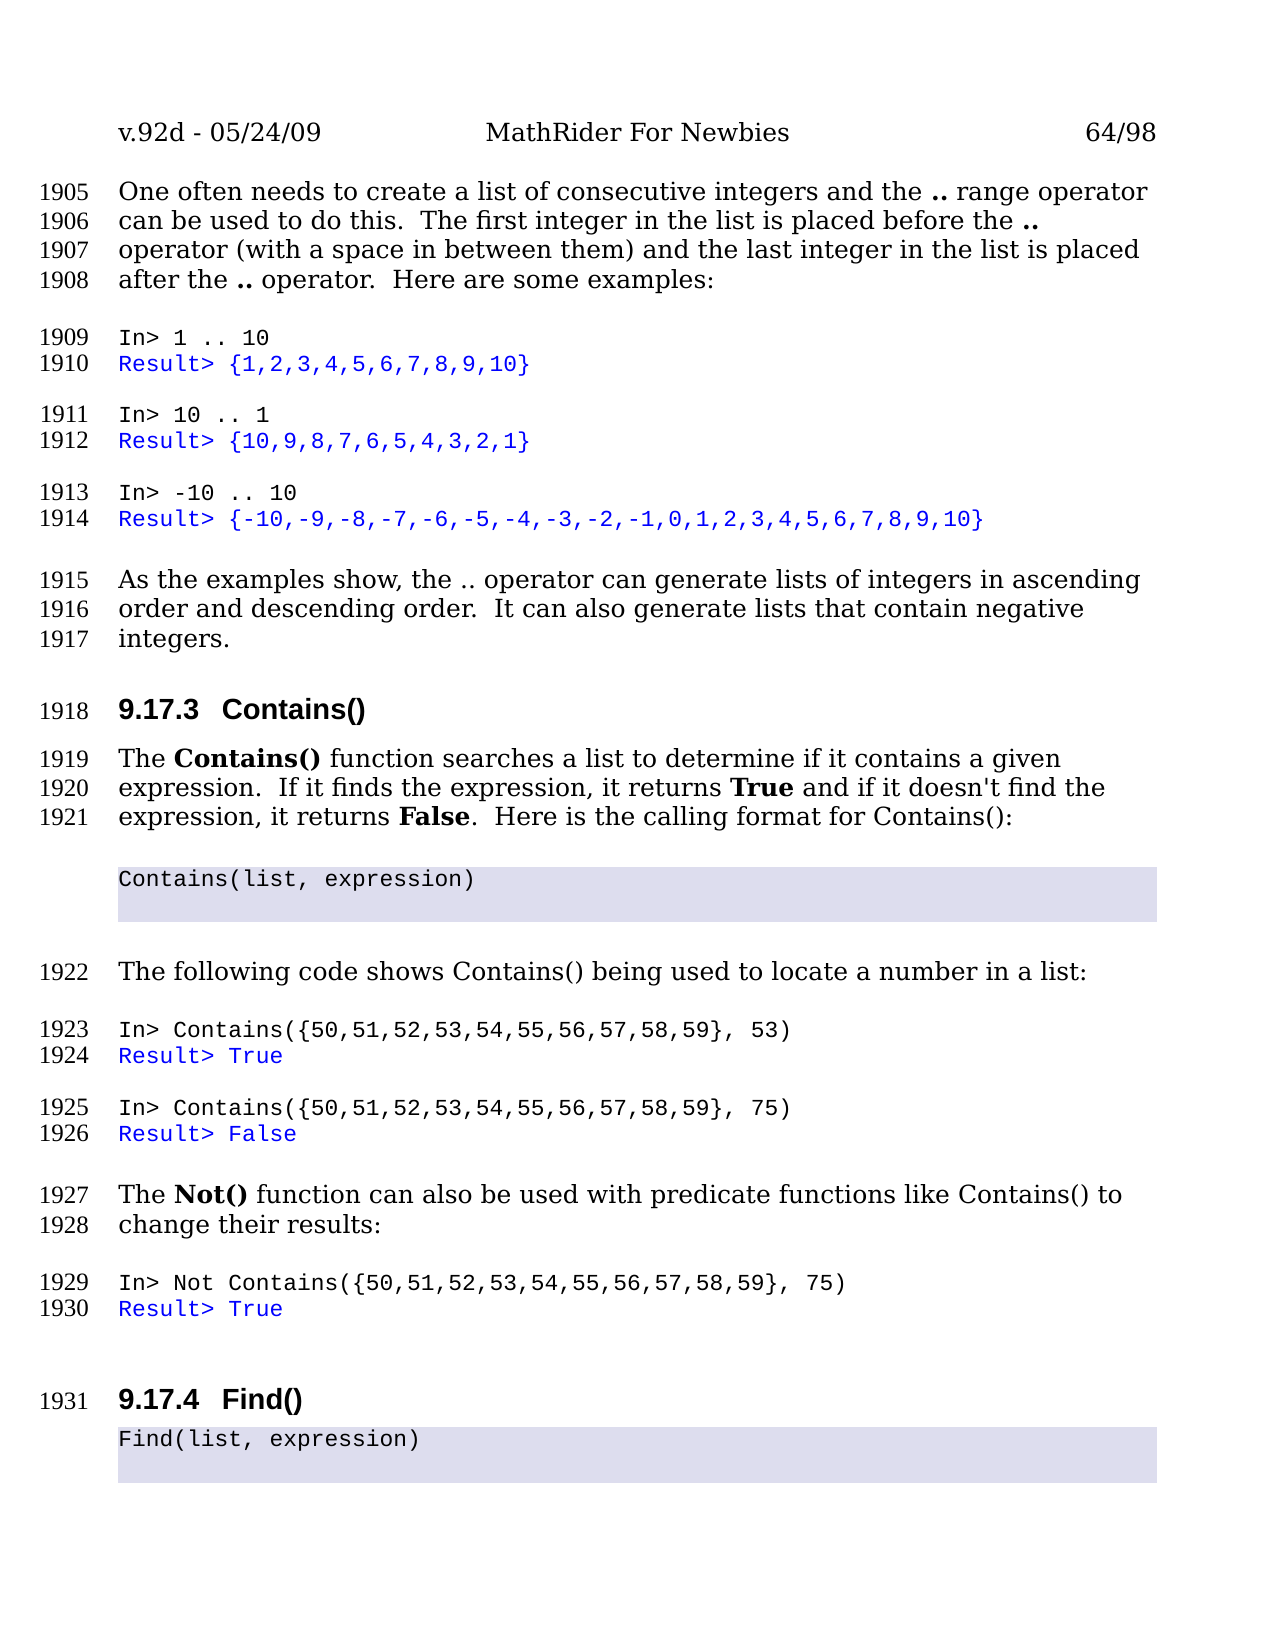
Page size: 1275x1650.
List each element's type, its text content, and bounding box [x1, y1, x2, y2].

text Result> True [118, 1297, 1157, 1323]
text Result> {10,9,8,7,6,5,4,3,2,1} [118, 430, 1157, 456]
text In> -10 .. 10 [118, 482, 1157, 508]
text Result> {1,2,3,4,5,6,7,8,9,10} [118, 352, 1157, 378]
text As the examples show, the .. operator can generate lists of integers in ascending order and descending order. It can also generate lists that contain negative integers. [118, 566, 1157, 653]
text The Not() function can also be used with predicate functions like Contains() to change their results: [118, 1180, 1157, 1239]
text In> Contains({50,51,52,53,54,55,56,57,58,59}, 53) [118, 1019, 1157, 1045]
subtitle Contains() [118, 692, 1157, 726]
text One often needs to create a list of consecutive integers and the .. range operator can be used to do this. The first integer in the list is placed before the .. operator (with a space in between them) and the last integer in the list is placed after the .. operator. Here are some examples: [118, 177, 1157, 294]
text The following code shows Contains() being used to locate a number in a list: [118, 958, 1157, 987]
text The Contains() function searches a list to determine if it contains a given expression. If it finds the expression, it returns True and if it doesn't find the expression, it returns False. Here is the calling format for Contains(): [118, 744, 1157, 832]
text In> 10 .. 1 [118, 404, 1157, 430]
table_header Contains(list, expression) [118, 867, 1157, 922]
subtitle Find() [118, 1382, 1157, 1415]
table_header Find(list, expression) [118, 1427, 1157, 1483]
text Result> {-10,-9,-8,-7,-6,-5,-4,-3,-2,-1,0,1,2,3,4,5,6,7,8,9,10} [118, 508, 1157, 533]
text In> 1 .. 10 [118, 326, 1157, 352]
text Result> False [118, 1122, 1157, 1148]
text Result> True [118, 1045, 1157, 1071]
text In> Contains({50,51,52,53,54,55,56,57,58,59}, 75) [118, 1097, 1157, 1122]
text In> Not Contains({50,51,52,53,54,55,56,57,58,59}, 75) [118, 1271, 1157, 1297]
